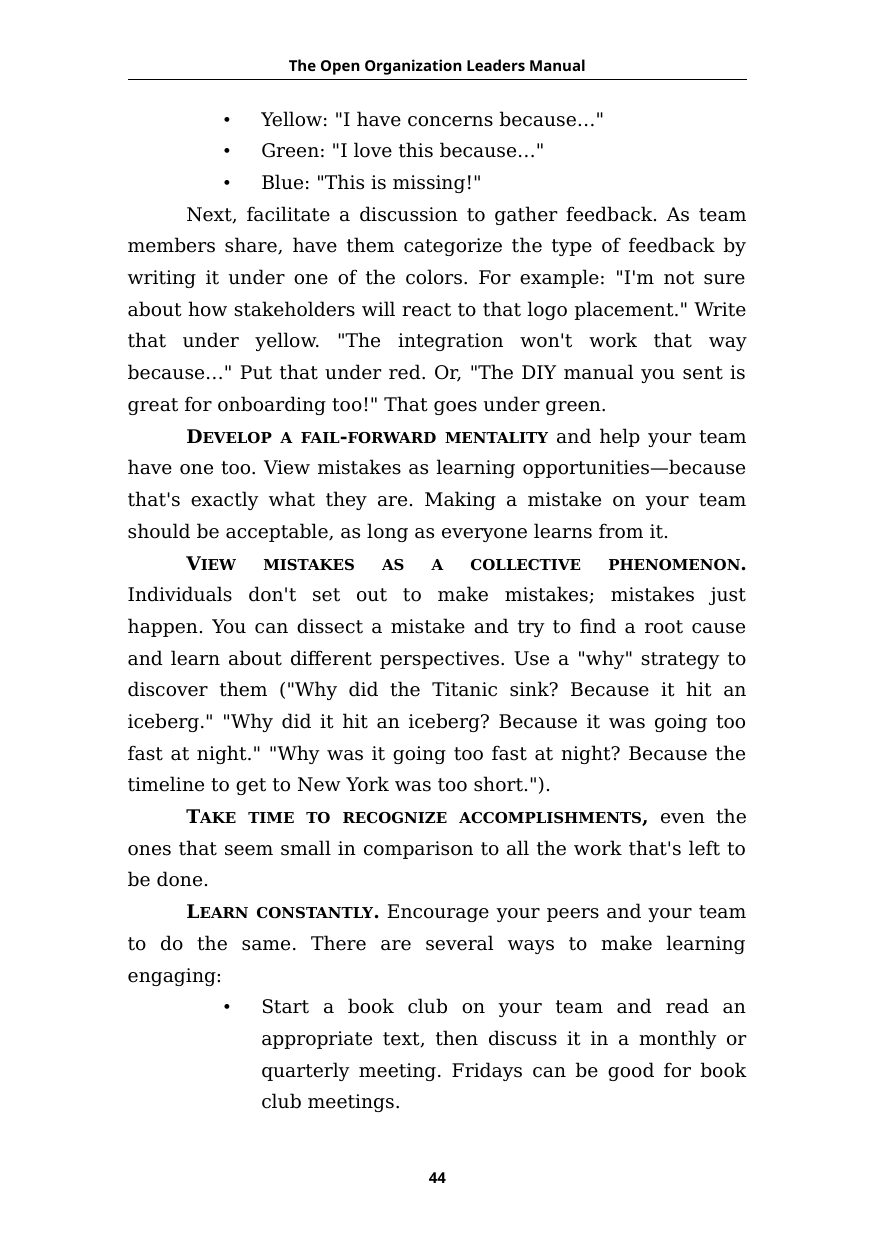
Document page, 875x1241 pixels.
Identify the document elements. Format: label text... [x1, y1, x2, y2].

text Next, facilitate a discussion to gather feedback. As team members share, have them categorize the type of feedback by writing it under one of the colors. For example: "I'm not sure about how stakeholders will react to that logo placement." Write that under yellow. "The integration won't work that way because…" Put that under red. Or, "The DIY manual you sent is great for onboarding too!" That goes under green. [127, 204, 747, 416]
list Yellow: "I have concerns because…" [223, 109, 747, 131]
list Blue: "This is missing!" [223, 172, 747, 194]
list Start a book club on your team and read an appropriate text, then discuss it in a monthly or quarterly meeting. Fridays can be good for book club meetings. [223, 996, 747, 1113]
text Take time to recognize accomplishments, even the ones that seem small in comparison to all the work that's left to be done. [127, 806, 747, 891]
text Learn constantly. Encourage your peers and your team to do the same. There are several ways to make learning engaging: [127, 901, 747, 986]
text Develop a fail-forward mentality and help your team have one too. View mistakes as learning opportunities—because that's exactly what they are. Making a mistake on your team should be acceptable, as long as everyone learns from it. [127, 425, 747, 542]
text View mistakes as a collective phenomenon. Individuals don't set out to make mistakes; mistakes just happen. You can dissect a mistake and try to find a root cause and learn about different perspectives. Use a "why" strategy to discover them ("Why did the Titanic sink? Because it hit an iceberg." "Why did it hit an iceberg? Because it was going too fast at night." "Why was it going too fast at night? Because the timeline to get to New York was too short."). [127, 552, 747, 796]
list Green: "I love this because…" [223, 140, 747, 162]
